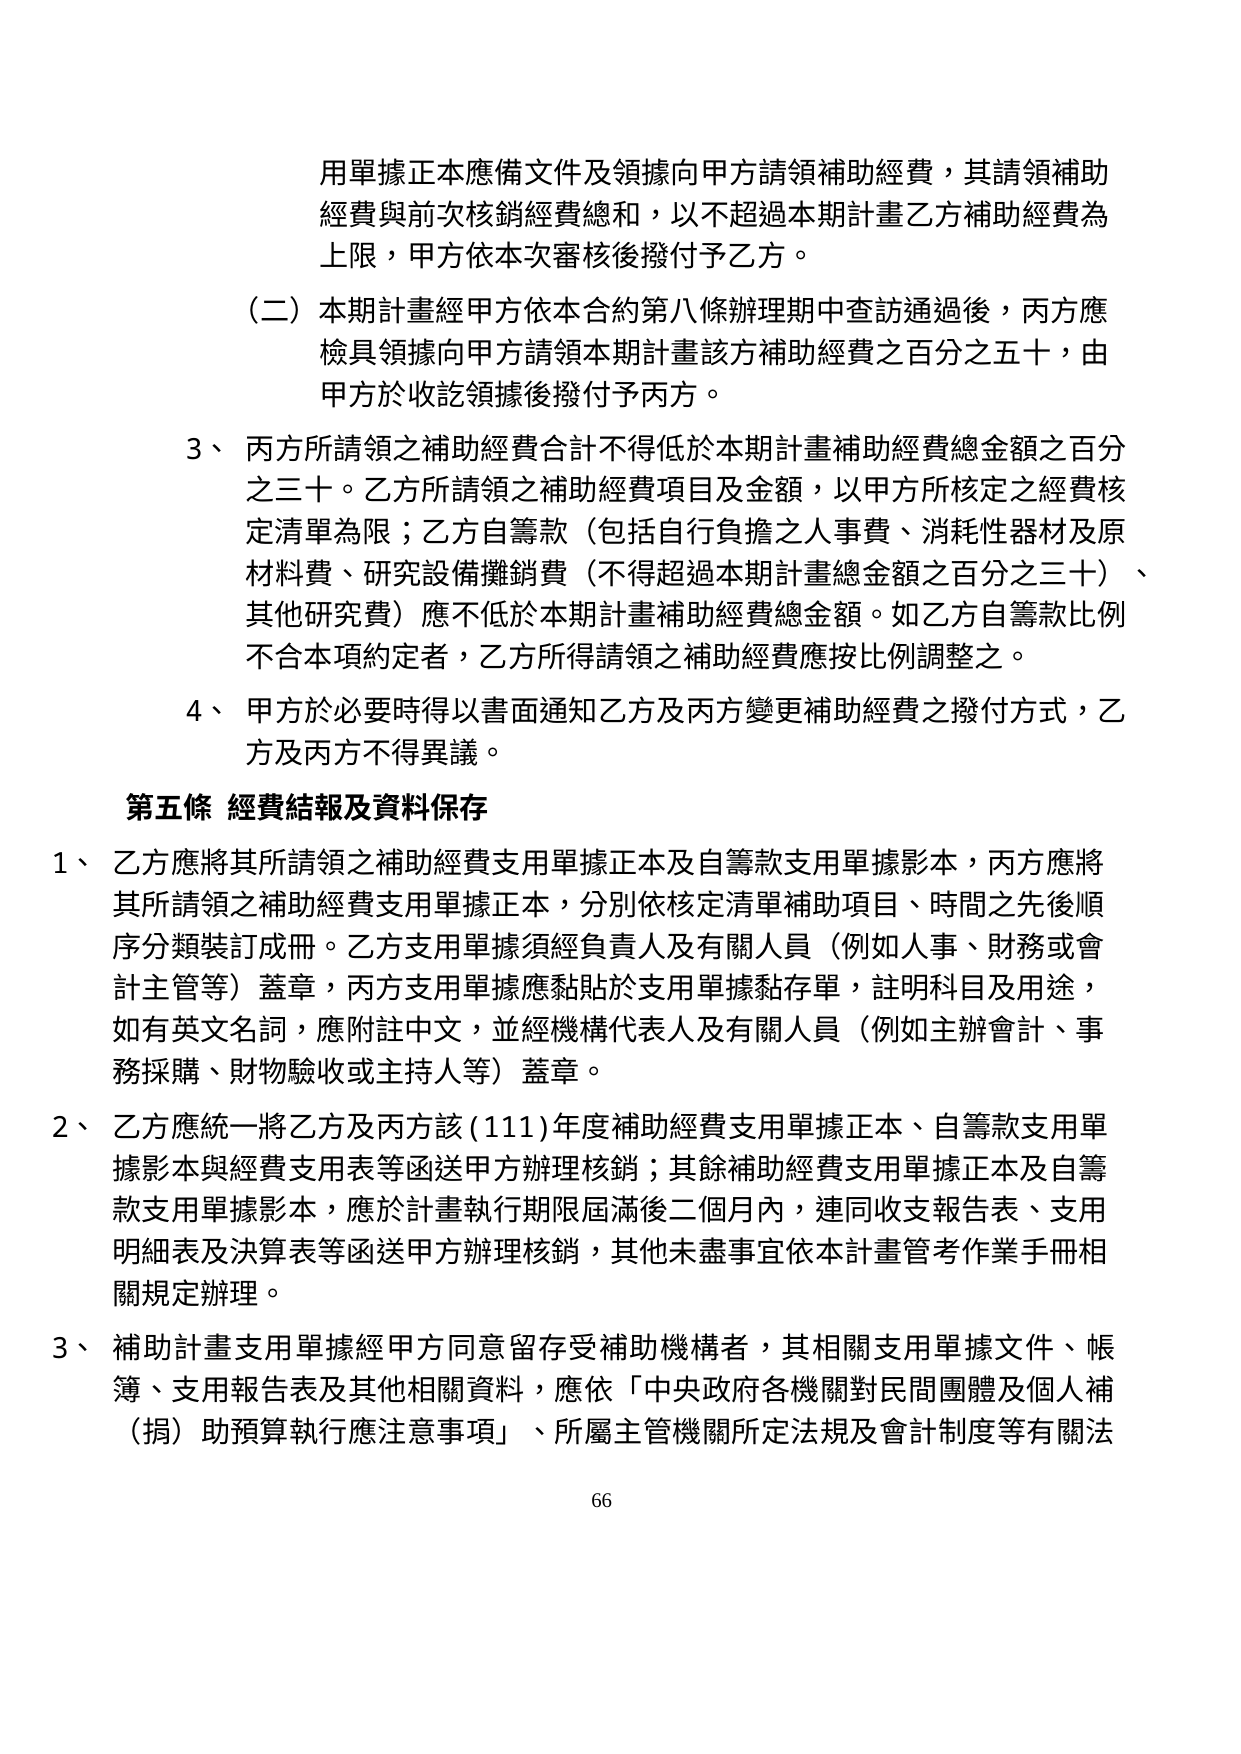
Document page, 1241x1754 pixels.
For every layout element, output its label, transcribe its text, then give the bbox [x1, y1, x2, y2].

list 乙方應統一將乙方及丙方該(111)年度補助經費支用單據正本、自籌款支用單據影本與經費支用表等函送甲方辦理核銷；其餘補助經費支用單據正本及自籌款支用單據影本，應於計畫執行期限屆滿後二個月內，連同收支報告表、支用明細表及決算表等函送甲方辦理核銷，其他未盡事宜依本計畫管考作業手冊相關規定辦理。 [51, 1104, 1110, 1312]
text 用單據正本應備文件及領據向甲方請領補助經費，其請領補助經費與前次核銷經費總和，以不超過本期計畫乙方補助經費為上限，甲方依本次審核後撥付予乙方。 [231, 150, 1110, 275]
text （二）本期計畫經甲方依本合約第八條辦理期中查訪通過後，丙方應檢具領據向甲方請領本期計畫該方補助經費之百分之五十，由甲方於收訖領據後撥付予丙方。 [231, 288, 1110, 413]
list 補助計畫支用單據經甲方同意留存受補助機構者，其相關支用單據文件、帳簿、支用報告表及其他相關資料，應依「中央政府各機關對民間團體及個人補（捐）助預算執行應注意事項」、所屬主管機關所定法規及會計制度等有關法 [51, 1326, 1117, 1451]
text 第五條 經費結報及資料保存 [125, 785, 1110, 827]
list 乙方應將其所請領之補助經費支用單據正本及自籌款支用單據影本，丙方應將其所請領之補助經費支用單據正本，分別依核定清單補助項目、時間之先後順序分類裝訂成冊。乙方支用單據須經負責人及有關人員（例如人事、財務或會計主管等）蓋章，丙方支用單據應黏貼於支用單據黏存單，註明科目及用途，如有英文名詞，應附註中文，並經機構代表人及有關人員（例如主辦會計、事務採購、財物驗收或主持人等）蓋章。 [51, 841, 1110, 1091]
list 甲方於必要時得以書面通知乙方及丙方變更補助經費之撥付方式，乙方及丙方不得異議。 [185, 688, 1128, 772]
list 丙方所請領之補助經費合計不得低於本期計畫補助經費總金額之百分之三十。乙方所請領之補助經費項目及金額，以甲方所核定之經費核定清單為限；乙方自籌款（包括自行負擔之人事費、消耗性器材及原材料費、研究設備攤銷費（不得超過本期計畫總金額之百分之三十）、其他研究費）應不低於本期計畫補助經費總金額。如乙方自籌款比例不合本項約定者，乙方所得請領之補助經費應按比例調整之。 [185, 426, 1128, 676]
